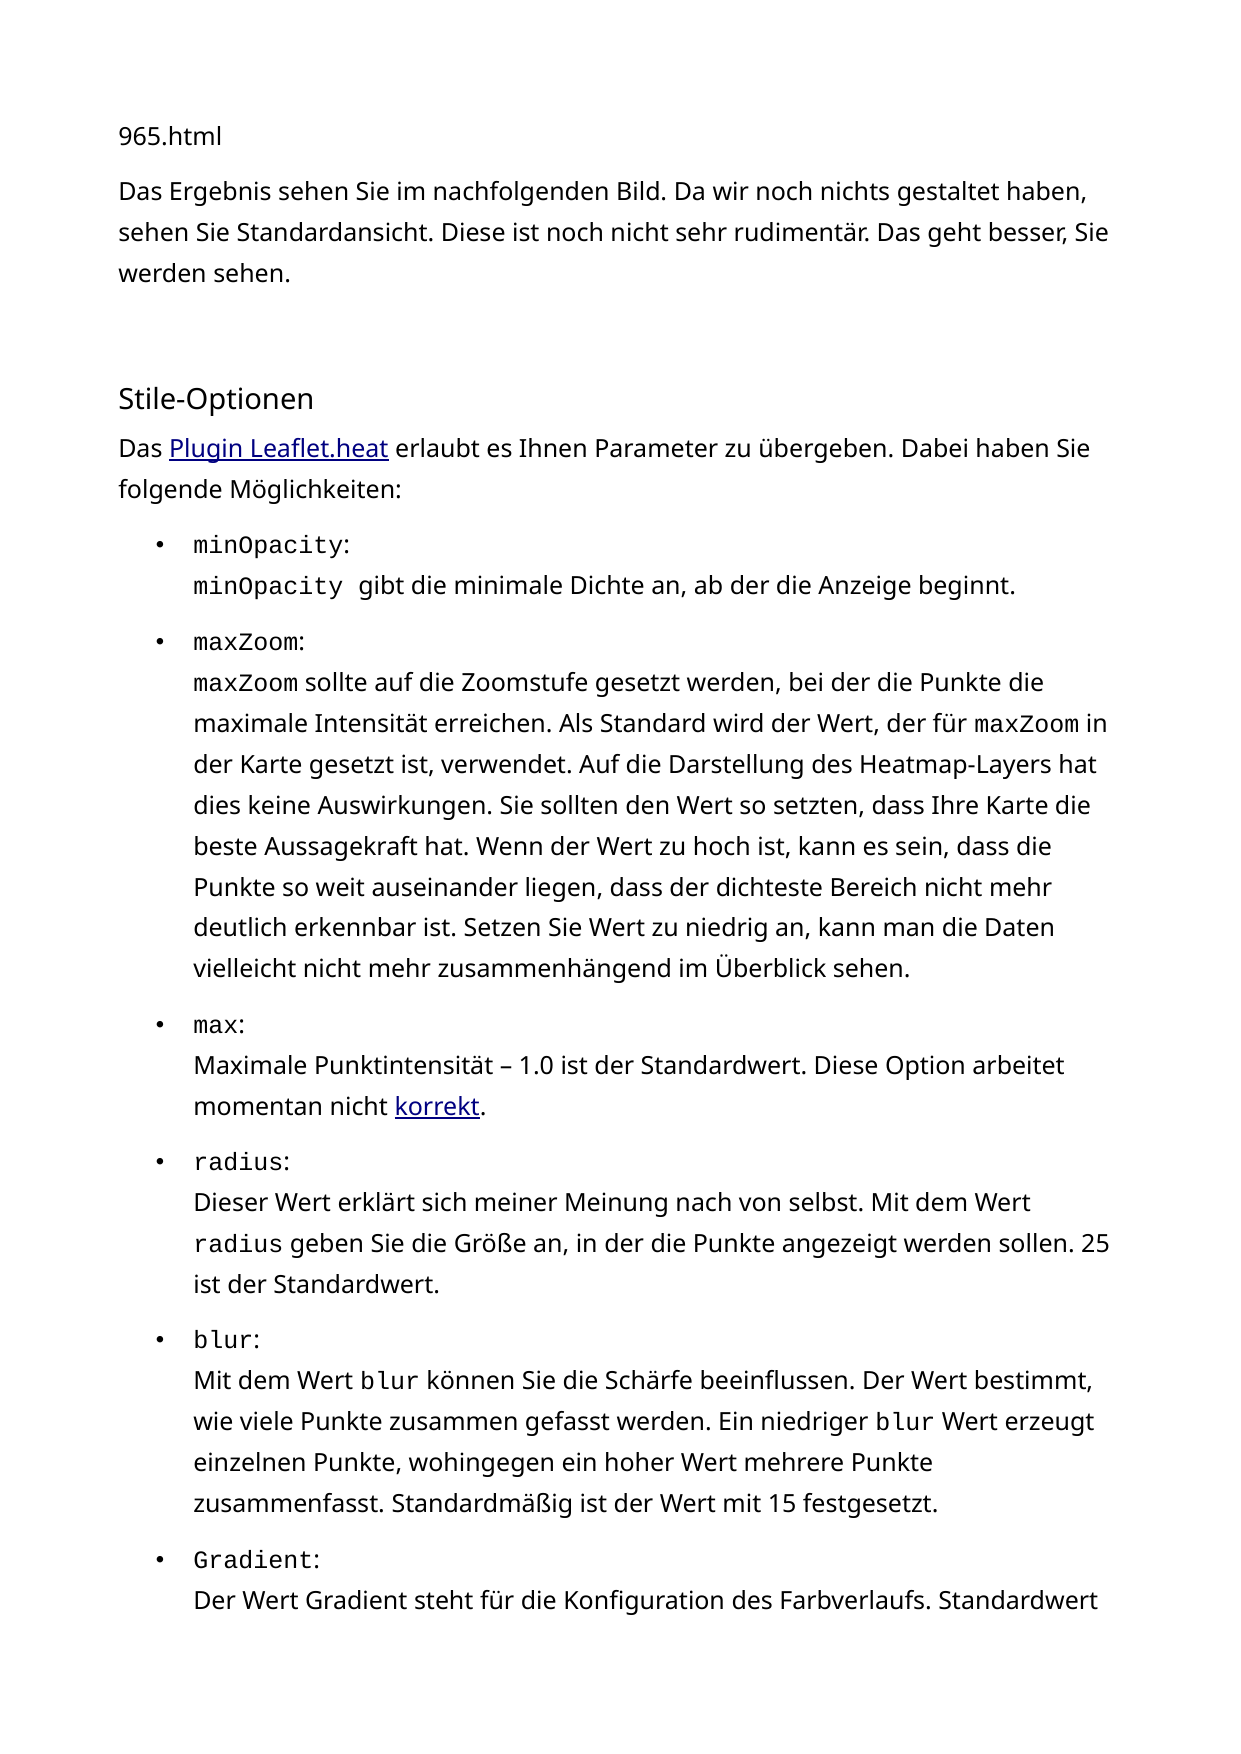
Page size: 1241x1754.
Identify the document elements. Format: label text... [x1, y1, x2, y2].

text Das Plugin Leaflet.heat erlaubt es Ihnen Parameter zu übergeben. Dabei haben Sie folgende Möglichkeiten: [118, 431, 1122, 506]
list blur: Mit dem Wert blur können Sie die Schärfe beeinflussen. Der Wert bestimmt, wie viele Punkte zusammen gefasst werden. Ein niedriger blur Wert erzeugt einzelnen Punkte, wohingegen ein hoher Wert mehrere Punkte zusammenfasst. Standardmäßig ist der Wert mit 15 festgesetzt. [156, 1322, 1122, 1520]
subtitle Stile-Optionen [118, 378, 1122, 418]
list max: Maximale Punktintensität – 1.0 ist der Standardwert. Diese Option arbeitet momentan nicht korrekt. [156, 1006, 1122, 1122]
list Gradient: Der Wert Gradient steht für die Konfiguration des Farbverlaufs. Standardwert [156, 1541, 1122, 1616]
text 965.html [118, 118, 1122, 152]
list radius: Dieser Wert erklärt sich meiner Meinung nach von selbst. Mit dem Wert radius geben Sie die Größe an, in der die Punkte angezeigt werden sollen. 25 ist der Standardwert. [156, 1144, 1122, 1301]
list minOpacity: minOpacity gibt die minimale Dichte an, ab der die Anzeige beginnt. [156, 527, 1122, 602]
list maxZoom: maxZoom sollte auf die Zoomstufe gesetzt werden, bei der die Punkte die maximale Intensität erreichen. Als Standard wird der Wert, der für maxZoom in der Karte gesetzt ist, verwendet. Auf die Darstellung des Heatmap-Layers hat dies keine Auswirkungen. Sie sollten den Wert so setzten, dass Ihre Karte die beste Aussagekraft hat. Wenn der Wert zu hoch ist, kann es sein, dass die Punkte so weit auseinander liegen, dass der dichteste Bereich nicht mehr deutlich erkennbar ist. Setzen Sie Wert zu niedrig an, kann man die Daten vielleicht nicht mehr zusammenhängend im Überblick sehen. [156, 624, 1122, 985]
text Das Ergebnis sehen Sie im nachfolgenden Bild. Da wir noch nichts gestaltet haben, sehen Sie Standardansicht. Diese ist noch nicht sehr rudimentär. Das geht besser, Sie werden sehen. [118, 173, 1122, 289]
